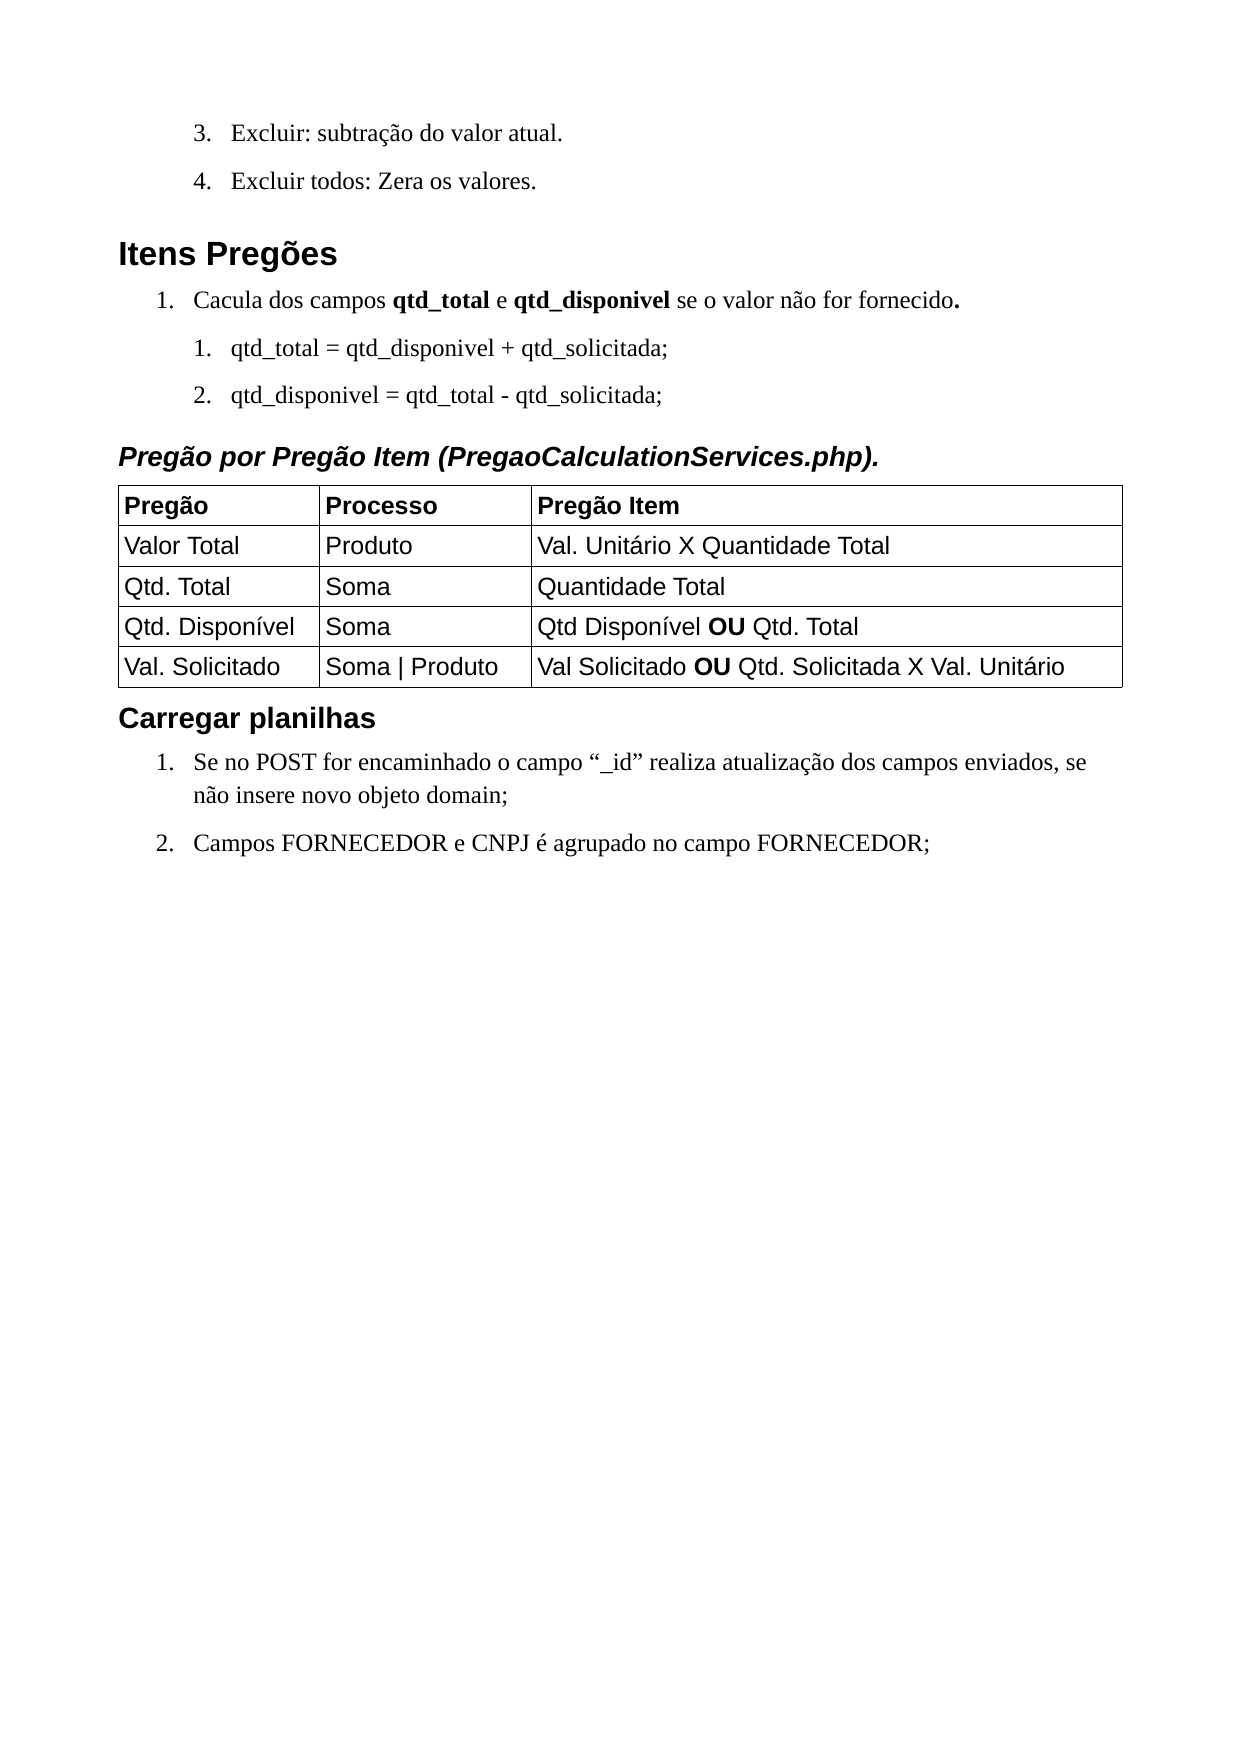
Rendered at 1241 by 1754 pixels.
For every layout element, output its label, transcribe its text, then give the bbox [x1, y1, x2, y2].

table_cell Qtd Disponível OU Qtd. Total [532, 607, 1122, 646]
table_cell Val Solicitado OU Qtd. Solicitada X Val. Unitário [532, 647, 1122, 687]
table_cell Quantidade Total [532, 567, 1122, 606]
table_cell Qtd. Total [119, 567, 319, 606]
list Excluir: subtração do valor atual. [193, 118, 1122, 147]
table_cell Valor Total [119, 526, 319, 566]
table_cell Produto [320, 526, 531, 566]
table_cell Qtd. Disponível [119, 607, 319, 646]
table_cell Val. Solicitado [119, 647, 319, 687]
list Excluir todos: Zera os valores. [193, 166, 1122, 194]
subtitle Itens Pregões [118, 234, 1122, 273]
subtitle Pregão por Pregão Item (PregaoCalculationServices.php). [118, 441, 1122, 472]
list Se no POST for encaminhado o campo “_id” realiza atualização dos campos enviados, se não insere novo objeto domain; [156, 747, 1122, 809]
table_cell Soma | Produto [320, 647, 531, 687]
table_header Pregão Item [532, 486, 1122, 525]
table_cell Val. Unitário X Quantidade Total [532, 526, 1122, 566]
list qtd_total = qtd_disponivel + qtd_solicitada; [193, 333, 1122, 362]
list qtd_disponivel = qtd_total - qtd_solicitada; [193, 381, 1122, 409]
list Cacula dos campos qtd_total e qtd_disponivel se o valor não for fornecido. [156, 285, 1122, 314]
table_header Processo [320, 486, 531, 525]
table_cell Soma [320, 567, 531, 606]
table_header Pregão [119, 486, 319, 525]
table_cell Soma [320, 607, 531, 646]
subtitle Carregar planilhas [118, 701, 1122, 735]
list Campos FORNECEDOR e CNPJ é agrupado no campo FORNECEDOR; [156, 828, 1122, 857]
